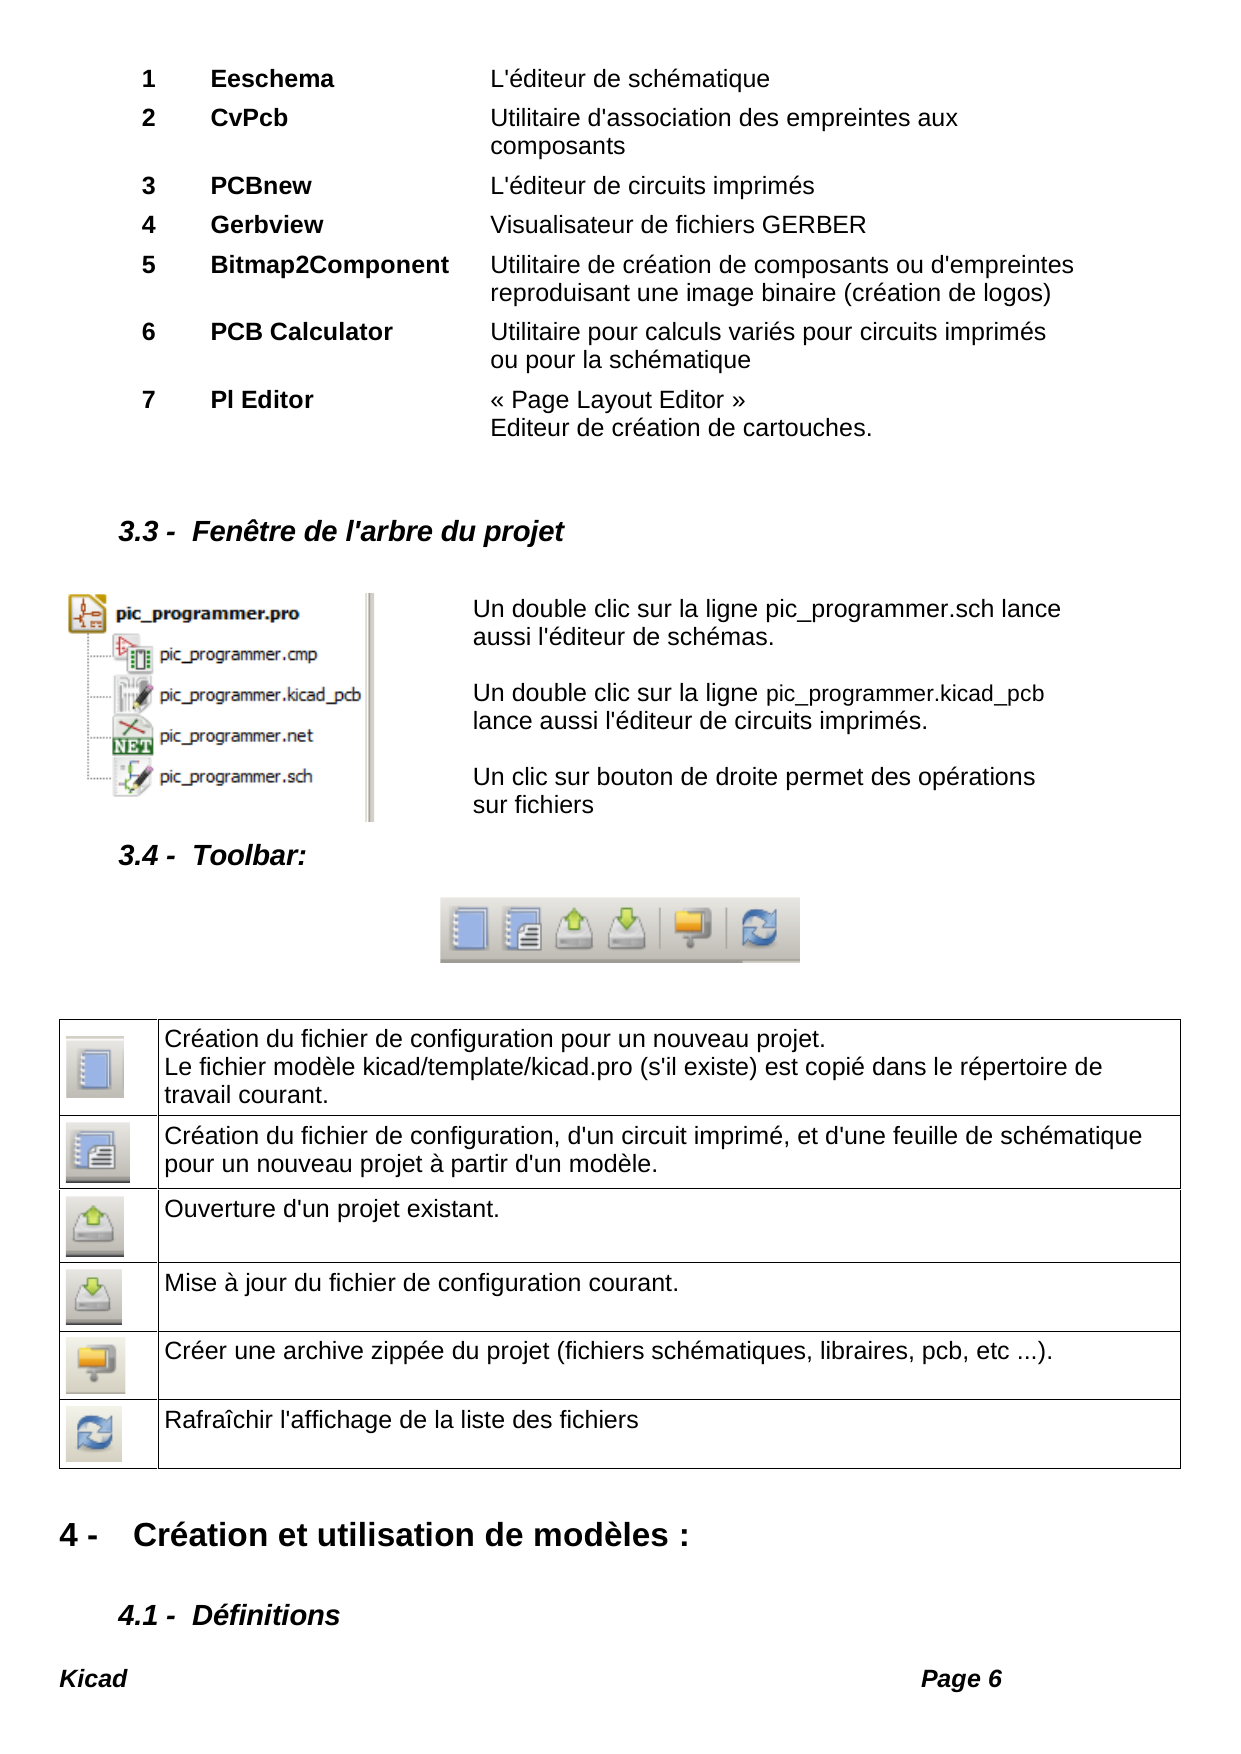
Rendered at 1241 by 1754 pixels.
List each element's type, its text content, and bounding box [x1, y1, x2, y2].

table_cell [60, 1332, 157, 1399]
subtitle Définitions [118, 1599, 1181, 1631]
table_cell PCBnew [205, 166, 484, 206]
picture [65, 1337, 126, 1394]
table_cell Mise à jour du fichier de configuration courant. [159, 1263, 1180, 1331]
table_cell Bitmap2Component [205, 245, 484, 312]
table_cell Utilitaire pour calculs variés pour circuits imprimés ou pour la schématique [484, 313, 1086, 380]
table_cell « Page Layout Editor » Editeur de création de cartouches. [484, 380, 1086, 447]
table_cell Gerbview [205, 206, 484, 245]
table_cell Utilitaire d'association des empreintes aux composants [484, 99, 1086, 166]
table_header L'éditeur de schématique [484, 59, 1086, 98]
table_cell 5 [136, 245, 205, 312]
picture [65, 1195, 124, 1257]
table_cell Rafraîchir l'affichage de la liste des fichiers [159, 1400, 1180, 1468]
table_header 1 [136, 59, 205, 98]
table_header Eeschema [205, 59, 484, 98]
table_cell CvPcb [205, 99, 484, 166]
table_cell Pl Editor [205, 380, 484, 447]
table_cell Créer une archive zippée du projet (fichiers schématiques, libraires, pcb, etc ...). [159, 1332, 1180, 1399]
subtitle Toolbar: [118, 839, 1181, 871]
table_header [59, 588, 467, 827]
table_cell [60, 1263, 157, 1331]
table_cell Utilitaire de création de composants ou d'empreintes reproduisant une image binaire (création de logos) [484, 245, 1086, 312]
table_cell PCB Calculator [205, 313, 484, 380]
table_cell Ouverture d'un projet existant. [159, 1190, 1180, 1262]
table_cell [60, 1116, 157, 1188]
table_cell [60, 1190, 157, 1262]
picture [440, 897, 800, 963]
table_cell Création du fichier de configuration, d'un circuit imprimé, et d'une feuille de schématique pour un nouveau projet à partir d'un modèle. [159, 1116, 1180, 1188]
picture [64, 593, 375, 822]
table_cell 7 [136, 380, 205, 447]
table_cell 6 [136, 313, 205, 380]
table_cell 4 [136, 206, 205, 245]
subtitle Création et utilisation de modèles : [59, 1516, 1181, 1553]
table_cell L'éditeur de circuits imprimés [484, 166, 1086, 206]
table_cell Visualisateur de fichiers GERBER [484, 206, 1086, 245]
table_header Création du fichier de configuration pour un nouveau projet. Le fichier modèle kicad/template/kicad.pro (s'il existe) est copié dans le répertoire de travail courant. [159, 1020, 1180, 1115]
subtitle Fenêtre de l'arbre du projet [118, 515, 1181, 548]
picture [65, 1268, 122, 1325]
table_cell [60, 1400, 157, 1468]
picture [65, 1406, 122, 1462]
picture [65, 1121, 130, 1183]
table_cell 2 [136, 99, 205, 166]
table_header Un double clic sur la ligne pic_programmer.sch lance aussi l'éditeur de schémas. Un double clic sur la ligne pic_programmer.kicad_pcb lance aussi l'éditeur de circuits imprimés. Un clic sur bouton de droite permet des opérations sur fichiers [467, 588, 1072, 827]
table_header [60, 1020, 157, 1115]
picture [65, 1036, 124, 1098]
table_cell 3 [136, 166, 205, 206]
